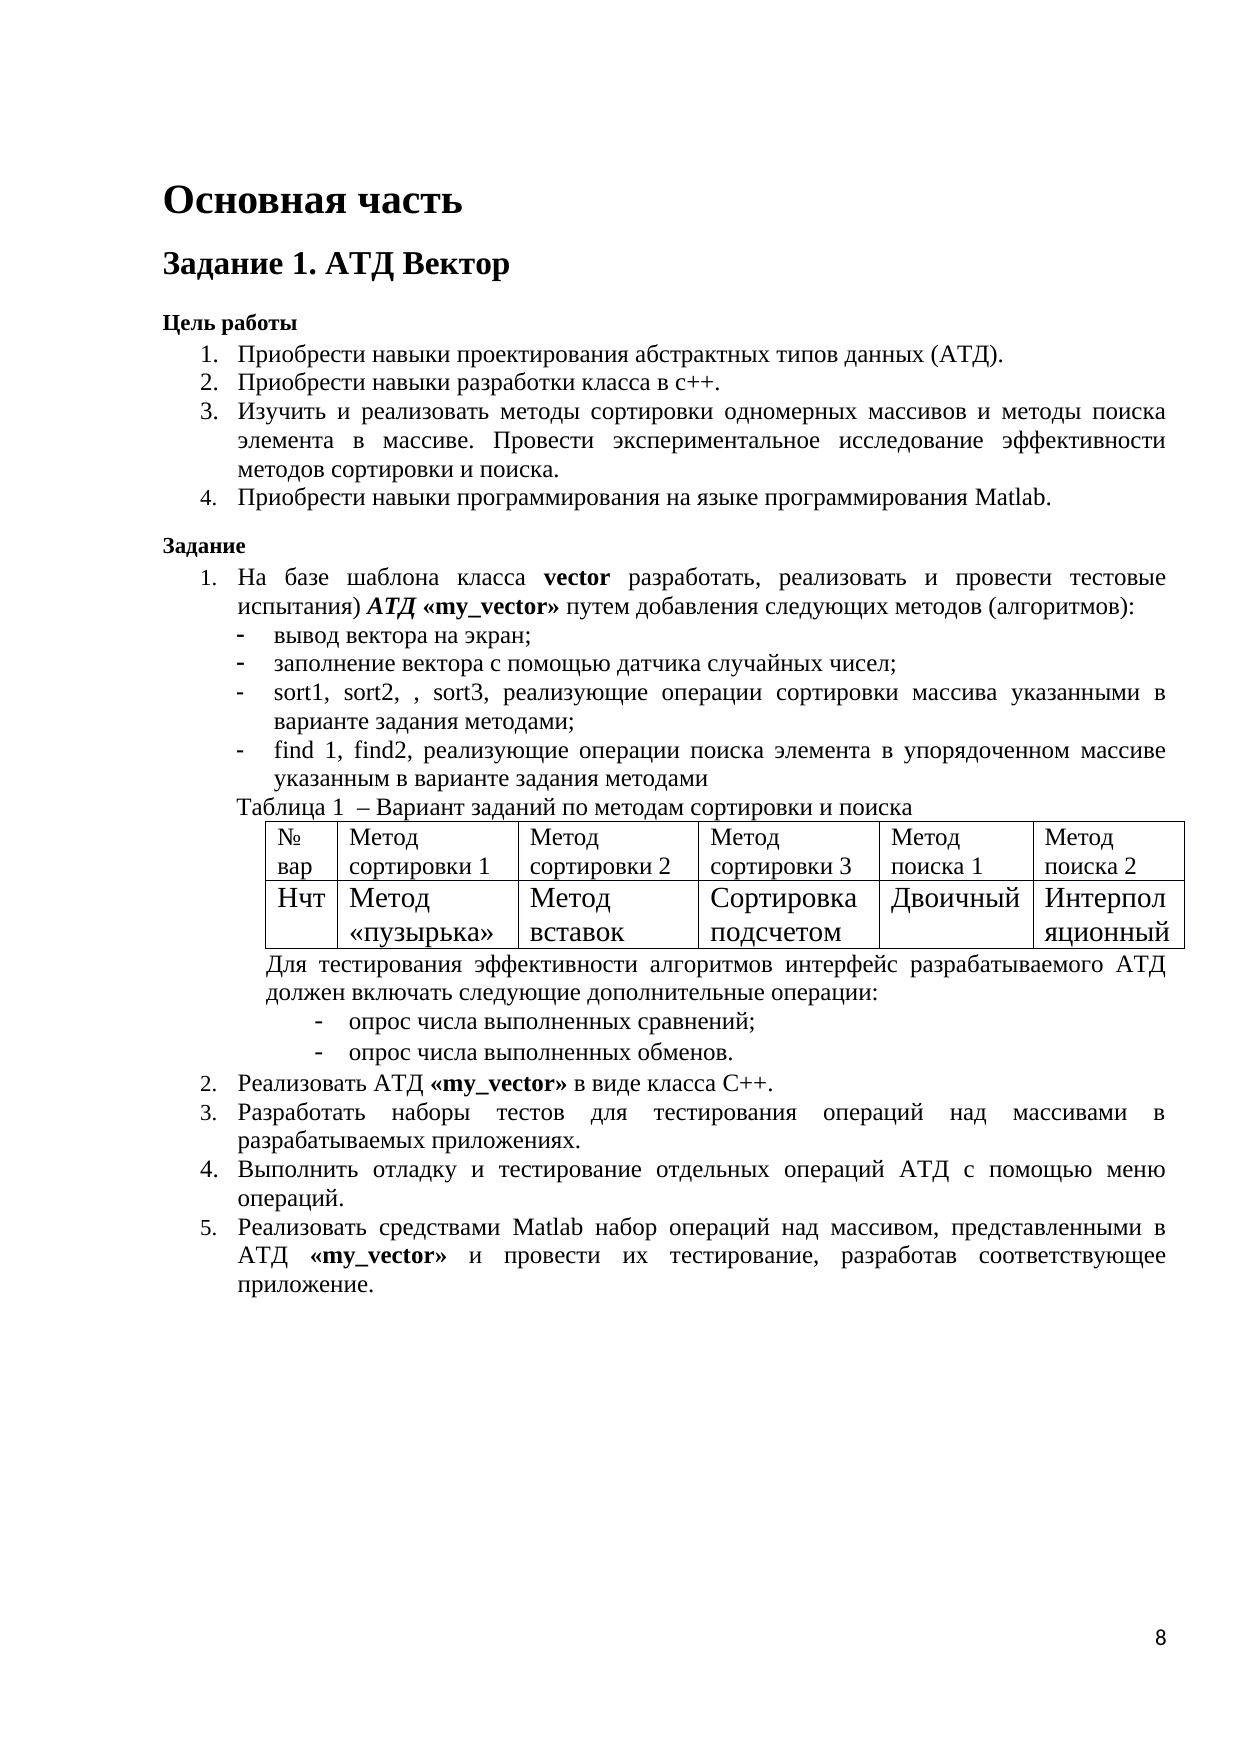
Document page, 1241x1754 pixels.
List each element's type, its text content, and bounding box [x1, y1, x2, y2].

subtitle Задание 1. АТД Вектор [162, 244, 1166, 282]
table_cell Двоичный [880, 881, 1033, 948]
list Реализовать средствами Matlab набор операций над массивом, представленными в АТД «my_vector» и провести их тестирование, разработав соответствующее приложение. [200, 1212, 1166, 1298]
list Разработать наборы тестов для тестирования операций над массивами в разрабатываемых приложениях. [200, 1097, 1166, 1154]
table_header № вар [266, 822, 337, 879]
table_cell Нчт [266, 881, 337, 948]
list На базе шаблона класса vector разработать, реализовать и провести тестовые испытания) АТД «my_vector» путем добавления следующих методов (алгоритмов): [200, 562, 1166, 620]
list sort1, sort2, , sort3, реализующие операции сортировки массива указанными в варианте задания методами; [236, 677, 1166, 735]
table_cell Сортировка подсчетом [699, 881, 879, 948]
table_header Метод поиска 1 [880, 822, 1033, 879]
table_cell Метод «пузырька» [338, 881, 518, 948]
list Приобрести навыки разработки класса в с++. [200, 367, 1166, 396]
list Приобрести навыки программирования на языке программирования Matlab. [200, 482, 1166, 511]
table_header Метод сортировки 1 [338, 822, 518, 879]
subtitle Цель работы [162, 308, 1166, 335]
list find 1, find2, реализующие операции поиска элемента в упорядоченном массиве указанным в варианте задания методами [236, 735, 1166, 792]
list вывод вектора на экран; [236, 620, 1166, 648]
text Для тестирования эффективности алгоритмов интерфейс разрабатываемого АТД должен включать следующие дополнительные операции: [266, 949, 1166, 1006]
table_cell Метод вставок [519, 881, 698, 948]
table_header Метод поиска 2 [1034, 822, 1184, 879]
subtitle Основная часть [162, 175, 1166, 223]
list заполнение вектора с помощью датчика случайных чисел; [236, 648, 1166, 677]
list Приобрести навыки проектирования абстрактных типов данных (АТД). [200, 339, 1166, 367]
table_cell Интерполяционный [1034, 881, 1184, 948]
list Изучить и реализовать методы сортировки одномерных массивов и методы поиска элемента в массиве. Провести экспериментальное исследование эффективности методов сортировки и поиска. [200, 396, 1166, 482]
list Реализовать АТД «my_vector» в виде класса C++. [200, 1068, 1166, 1097]
table_header Метод сортировки 3 [699, 822, 879, 879]
subtitle Задание [162, 532, 1166, 558]
list Таблица 1 – Вариант заданий по методам сортировки и поиска [236, 792, 1166, 821]
list опрос числа выполненных обменов. [311, 1037, 1166, 1068]
list опрос числа выполненных сравнений; [311, 1006, 1166, 1037]
table_header Метод сортировки 2 [519, 822, 698, 879]
list Выполнить отладку и тестирование отдельных операций АТД с помощью меню операций. [200, 1154, 1166, 1212]
